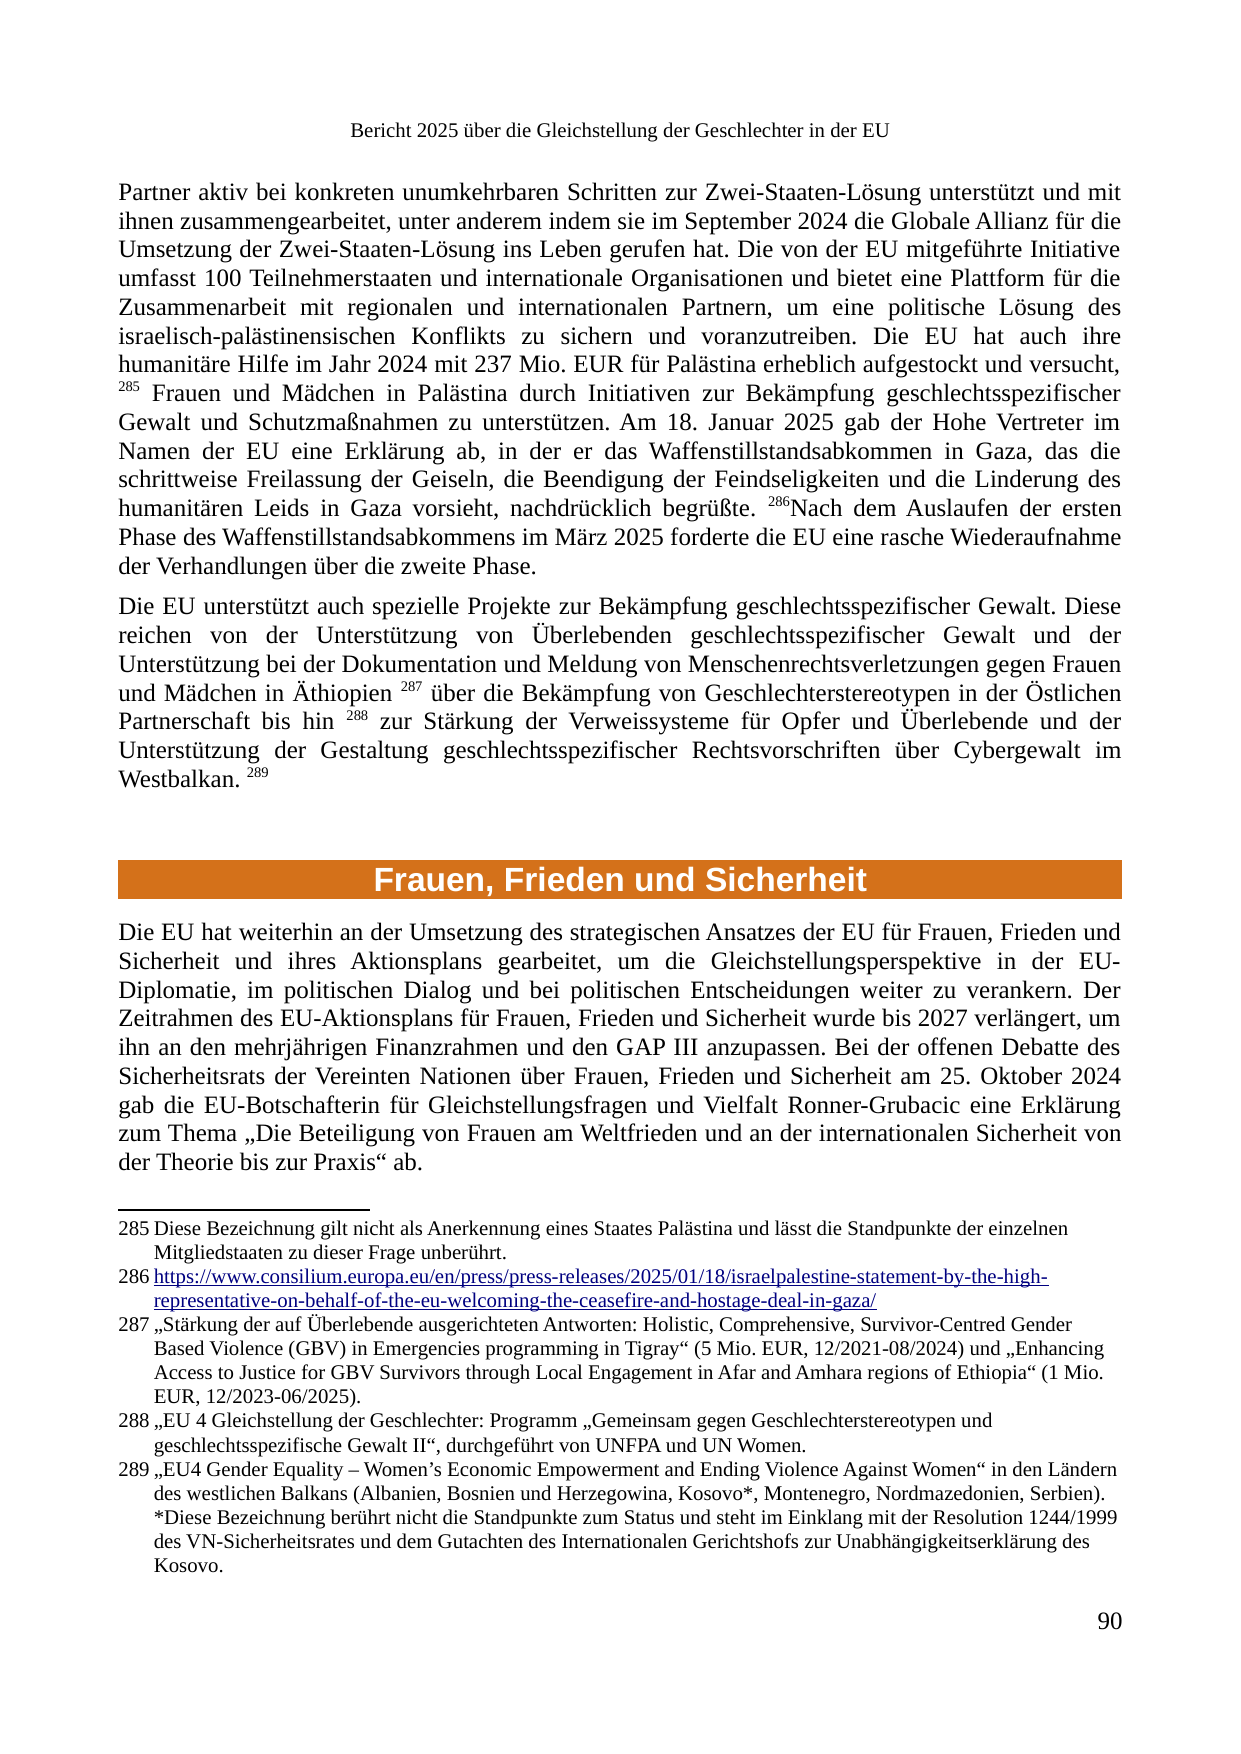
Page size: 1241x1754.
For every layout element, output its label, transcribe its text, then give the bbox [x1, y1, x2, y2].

text Diese Bezeichnung gilt nicht als Anerkennung eines Staates Palästina und lässt die Standpunkte der einzelnen Mitgliedstaaten zu dieser Frage unberührt. [118, 1216, 1122, 1264]
text „EU 4 Gleichstellung der Geschlechter: Programm „Gemeinsam gegen Geschlechterstereotypen und geschlechtsspezifische Gewalt II“, durchgeführt von UNFPA und UN Women. [118, 1408, 1122, 1457]
text „Stärkung der auf Überlebende ausgerichteten Antworten: Holistic, Comprehensive, Survivor-Centred Gender Based Violence (GBV) in Emergencies programming in Tigray“ (5 Mio. EUR, 12/2021-08/2024) und „Enhancing Access to Justice for GBV Survivors through Local Engagement in Afar and Amhara regions of Ethiopia“ (1 Mio. EUR, 12/2023-06/2025). [118, 1312, 1122, 1408]
subtitle Frauen, Frieden und Sicherheit [118, 860, 1122, 899]
text Die EU hat weiterhin an der Umsetzung des strategischen Ansatzes der EU für Frauen, Frieden und Sicherheit und ihres Aktionsplans gearbeitet, um die Gleichstellungsperspektive in der EU-Diplomatie, im politischen Dialog und bei politischen Entscheidungen weiter zu verankern. Der Zeitrahmen des EU-Aktionsplans für Frauen, Frieden und Sicherheit wurde bis 2027 verlängert, um ihn an den mehrjährigen Finanzrahmen und den GAP III anzupassen. Bei der offenen Debatte des Sicherheitsrats der Vereinten Nationen über Frauen, Frieden und Sicherheit am 25. Oktober 2024 gab die EU-Botschafterin für Gleichstellungsfragen und Vielfalt Ronner-Grubacic eine Erklärung zum Thema „Die Beteiligung von Frauen am Weltfrieden und an der internationalen Sicherheit von der Theorie bis zur Praxis“ ab. [118, 917, 1122, 1176]
text „EU4 Gender Equality – Women’s Economic Empowerment and Ending Violence Against Women“ in den Ländern des westlichen Balkans (Albanien, Bosnien und Herzegowina, Kosovo*, Montenegro, Nordmazedonien, Serbien). *Diese Bezeichnung berührt nicht die Standpunkte zum Status und steht im Einklang mit der Resolution 1244/1999 des VN-Sicherheitsrates und dem Gutachten des Internationalen Gerichtshofs zur Unabhängigkeitserklärung des Kosovo. [118, 1457, 1122, 1577]
text Die EU unterstützt auch spezielle Projekte zur Bekämpfung geschlechtsspezifischer Gewalt. Diese reichen von der Unterstützung von Überlebenden geschlechtsspezifischer Gewalt und der Unterstützung bei der Dokumentation und Meldung von Menschenrechtsverletzungen gegen Frauen und Mädchen in Äthiopien über die Bekämpfung von Geschlechterstereotypen in der Östlichen Partnerschaft bis hin zur Stärkung der Verweissysteme für Opfer und Überlebende und der Unterstützung der Gestaltung geschlechtsspezifischer Rechtsvorschriften über Cybergewalt im Westbalkan. [118, 591, 1122, 793]
text https://www.consilium.europa.eu/en/press/press-releases/2025/01/18/israelpalestine-statement-by-the-high-representative-on-behalf-of-the-eu-welcoming-the-ceasefire-and-hostage-deal-in-gaza/ [118, 1264, 1122, 1312]
text Partner aktiv bei konkreten unumkehrbaren Schritten zur Zwei-Staaten-Lösung unterstützt und mit ihnen zusammengearbeitet, unter anderem indem sie im September 2024 die Globale Allianz für die Umsetzung der Zwei-Staaten-Lösung ins Leben gerufen hat. Die von der EU mitgeführte Initiative umfasst 100 Teilnehmerstaaten und internationale Organisationen und bietet eine Plattform für die Zusammenarbeit mit regionalen und internationalen Partnern, um eine politische Lösung des israelisch-palästinensischen Konflikts zu sichern und voranzutreiben. Die EU hat auch ihre humanitäre Hilfe im Jahr 2024 mit 237 Mio. EUR für Palästina erheblich aufgestockt und versucht, Frauen und Mädchen in Palästina durch Initiativen zur Bekämpfung geschlechtsspezifischer Gewalt und Schutzmaßnahmen zu unterstützen. Am 18. Januar 2025 gab der Hohe Vertreter im Namen der EU eine Erklärung ab, in der er das Waffenstillstandsabkommen in Gaza, das die schrittweise Freilassung der Geiseln, die Beendigung der Feindseligkeiten und die Linderung des humanitären Leids in Gaza vorsieht, nachdrücklich begrüßte. Nach dem Auslaufen der ersten Phase des Waffenstillstandsabkommens im März 2025 forderte die EU eine rasche Wiederaufnahme der Verhandlungen über die zweite Phase. [118, 177, 1122, 579]
